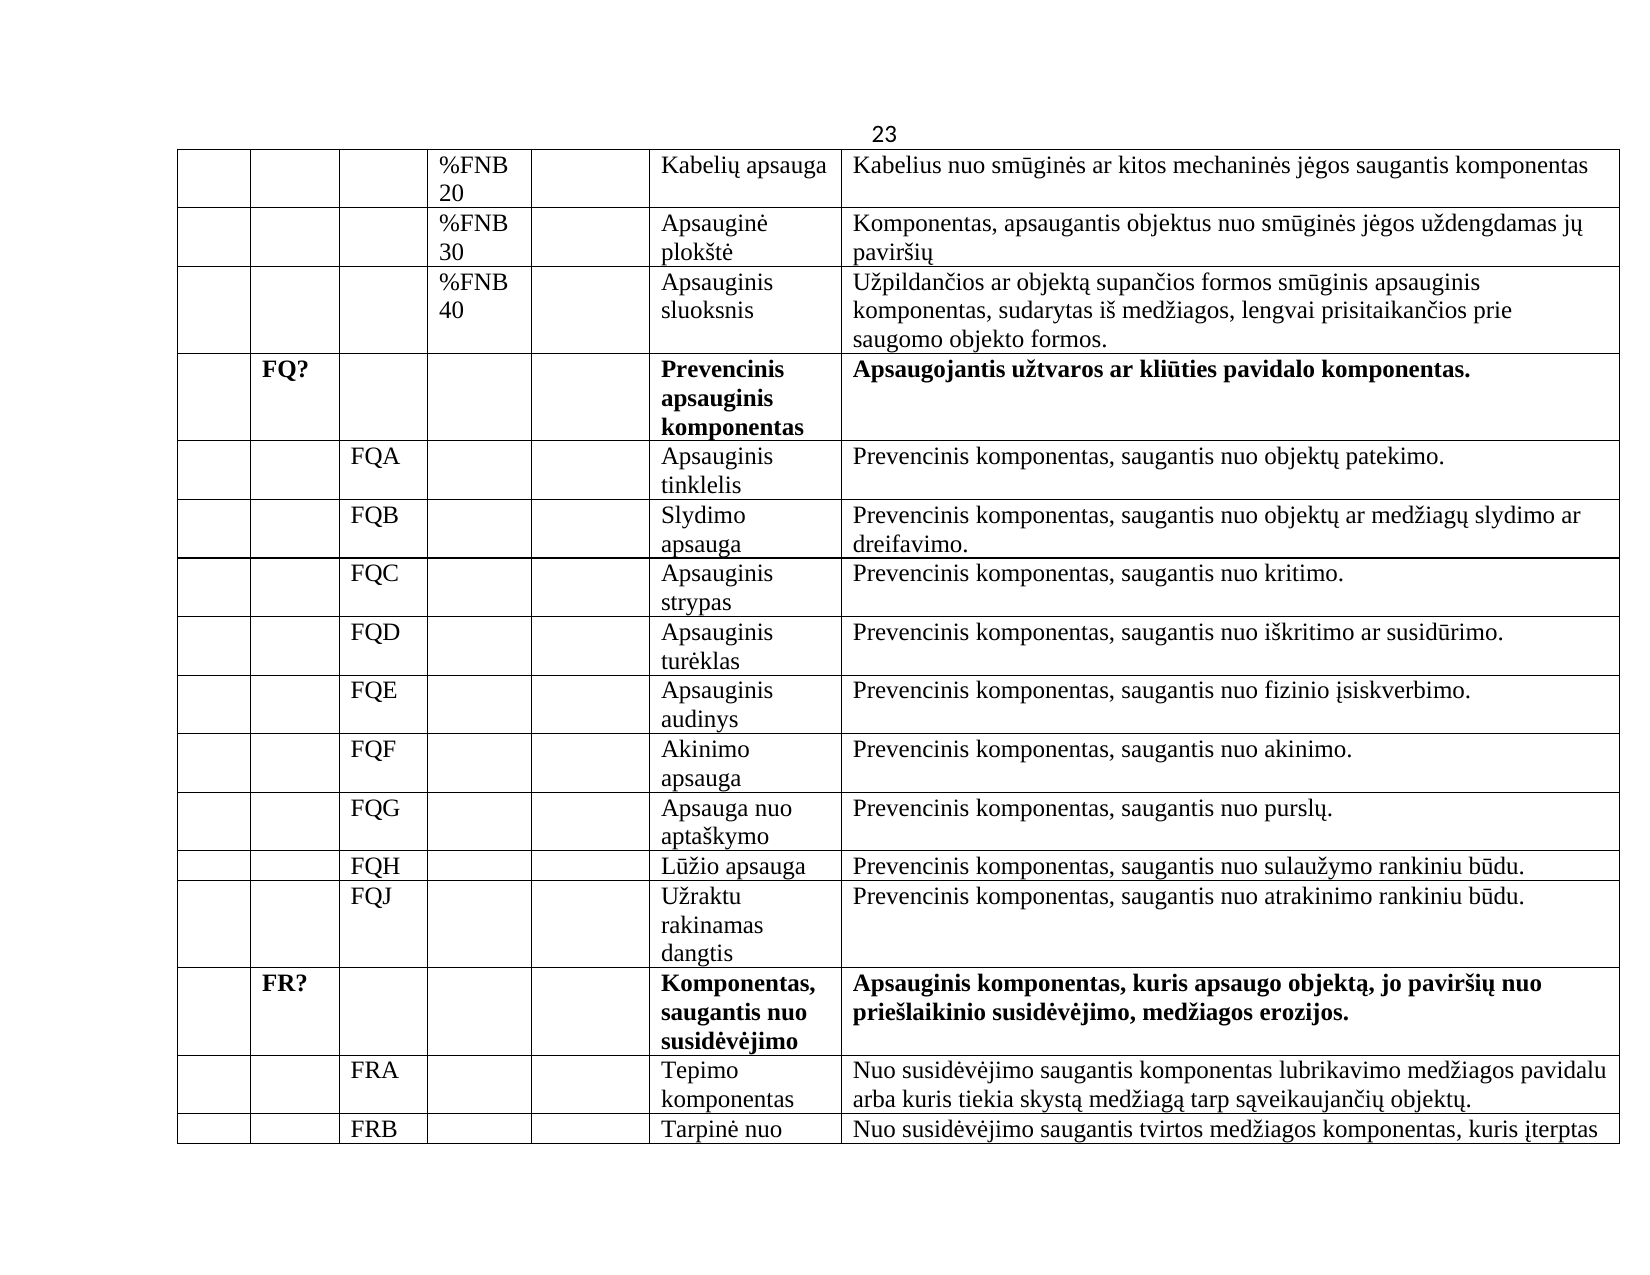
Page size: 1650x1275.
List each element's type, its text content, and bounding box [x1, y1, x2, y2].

table_cell [251, 734, 339, 792]
table_cell [340, 150, 427, 207]
table_cell FQJ [340, 881, 427, 967]
table_cell [532, 441, 649, 499]
table_cell [428, 500, 531, 557]
table_cell [340, 267, 427, 353]
table_cell [428, 559, 531, 616]
table_cell [532, 1056, 649, 1113]
table_cell [532, 676, 649, 733]
table_cell [428, 1114, 531, 1143]
table_cell Apsauginis turėklas [650, 617, 841, 674]
table_cell [178, 1056, 250, 1113]
table_cell Apsauga nuo aptaškymo [650, 793, 841, 850]
table_cell [428, 676, 531, 733]
table_cell FQA [340, 441, 427, 499]
table_cell FRB [340, 1114, 427, 1143]
table_cell Prevencinis komponentas, saugantis nuo akinimo. [842, 734, 1619, 792]
table_cell [428, 441, 531, 499]
table_cell [532, 734, 649, 792]
table_cell [340, 208, 427, 266]
table_cell FQD [340, 617, 427, 674]
table_cell FQB [340, 500, 427, 557]
table_cell [251, 208, 339, 266]
table_cell [428, 734, 531, 792]
table_cell FQ? [251, 354, 339, 440]
table_cell Apsaugojantis užtvaros ar kliūties pavidalo komponentas. [842, 354, 1619, 440]
table_cell [178, 1114, 250, 1143]
table_cell %FNB40 [428, 267, 531, 353]
table_cell [178, 500, 250, 557]
table_cell [532, 881, 649, 967]
table_cell [428, 851, 531, 880]
table_cell [532, 617, 649, 674]
table_cell FQG [340, 793, 427, 850]
table_cell Nuo susidėvėjimo saugantis tvirtos medžiagos komponentas, kuris įterptas [842, 1114, 1619, 1143]
table_cell Slydimo apsauga [650, 500, 841, 557]
table_cell [178, 150, 250, 207]
table_cell [251, 676, 339, 733]
table_cell Akinimo apsauga [650, 734, 841, 792]
table_cell Kabelių apsauga [650, 150, 841, 207]
table_cell [251, 851, 339, 880]
table_cell [428, 968, 531, 1054]
table_cell Užpildančios ar objektą supančios formos smūginis apsauginis komponentas, sudarytas iš medžiagos, lengvai prisitaikančios prie saugomo objekto formos. [842, 267, 1619, 353]
table_cell FRA [340, 1056, 427, 1113]
table_cell Tarpinė nuo [650, 1114, 841, 1143]
table_cell [428, 793, 531, 850]
table_cell [251, 267, 339, 353]
table_cell FR? [251, 968, 339, 1054]
table_cell [532, 267, 649, 353]
table_cell Prevencinis komponentas, saugantis nuo objektų ar medžiagų slydimo ar dreifavimo. [842, 500, 1619, 557]
table_cell Prevencinis komponentas, saugantis nuo fizinio įsiskverbimo. [842, 676, 1619, 733]
table_cell [178, 734, 250, 792]
table_cell Prevencinis komponentas, saugantis nuo purslų. [842, 793, 1619, 850]
table_cell [428, 354, 531, 440]
table_cell Komponentas, apsaugantis objektus nuo smūginės jėgos uždengdamas jų paviršių [842, 208, 1619, 266]
table_cell [178, 267, 250, 353]
table_cell [428, 617, 531, 674]
table_cell [532, 851, 649, 880]
table_cell [532, 208, 649, 266]
table_cell [428, 1056, 531, 1113]
table_cell Apsauginis audinys [650, 676, 841, 733]
table_cell [251, 881, 339, 967]
table_cell Tepimo komponentas [650, 1056, 841, 1113]
table_cell [532, 559, 649, 616]
table_cell Lūžio apsauga [650, 851, 841, 880]
table_cell FQF [340, 734, 427, 792]
table_cell Prevencinis komponentas, saugantis nuo iškritimo ar susidūrimo. [842, 617, 1619, 674]
table_cell [178, 208, 250, 266]
table_cell %FNB30 [428, 208, 531, 266]
table_cell [251, 617, 339, 674]
table_cell Prevencinis komponentas, saugantis nuo sulaužymo rankiniu būdu. [842, 851, 1619, 880]
table_cell [178, 676, 250, 733]
table_cell [251, 1056, 339, 1113]
table_cell %FNB20 [428, 150, 531, 207]
table_cell [532, 793, 649, 850]
table_cell FQC [340, 559, 427, 616]
table_cell [532, 150, 649, 207]
table_cell [251, 793, 339, 850]
table_cell [178, 968, 250, 1054]
table_cell [178, 559, 250, 616]
table_cell [532, 500, 649, 557]
table_cell Nuo susidėvėjimo saugantis komponentas lubrikavimo medžiagos pavidalu arba kuris tiekia skystą medžiagą tarp sąveikaujančių objektų. [842, 1056, 1619, 1113]
table_cell [340, 968, 427, 1054]
table_cell [251, 500, 339, 557]
table_cell Apsauginis strypas [650, 559, 841, 616]
table_cell [178, 851, 250, 880]
table_cell Apsauginė plokštė [650, 208, 841, 266]
table_cell [178, 617, 250, 674]
table_cell Užraktu rakinamas dangtis [650, 881, 841, 967]
table_cell Komponentas, saugantis nuo susidėvėjimo [650, 968, 841, 1054]
table_cell Kabelius nuo smūginės ar kitos mechaninės jėgos saugantis komponentas [842, 150, 1619, 207]
table_cell [532, 1114, 649, 1143]
table_cell [251, 559, 339, 616]
table_cell [178, 881, 250, 967]
table_cell [178, 354, 250, 440]
table_cell [251, 1114, 339, 1143]
table_cell Apsauginis tinklelis [650, 441, 841, 499]
table_cell FQH [340, 851, 427, 880]
table_cell [340, 354, 427, 440]
table_cell Prevencinis komponentas, saugantis nuo kritimo. [842, 559, 1619, 616]
table_cell [532, 354, 649, 440]
table_cell [428, 881, 531, 967]
table_cell FQE [340, 676, 427, 733]
table_cell [178, 441, 250, 499]
table_cell [178, 793, 250, 850]
table_cell Prevencinis komponentas, saugantis nuo atrakinimo rankiniu būdu. [842, 881, 1619, 967]
table_cell [251, 441, 339, 499]
table_cell Apsauginis komponentas, kuris apsaugo objektą, jo paviršių nuo priešlaikinio susidėvėjimo, medžiagos erozijos. [842, 968, 1619, 1054]
table_cell [251, 150, 339, 207]
table_cell [532, 968, 649, 1054]
table_cell Apsauginis sluoksnis [650, 267, 841, 353]
table_cell Prevencinis komponentas, saugantis nuo objektų patekimo. [842, 441, 1619, 499]
table_cell Prevencinis apsauginis komponentas [650, 354, 841, 440]
